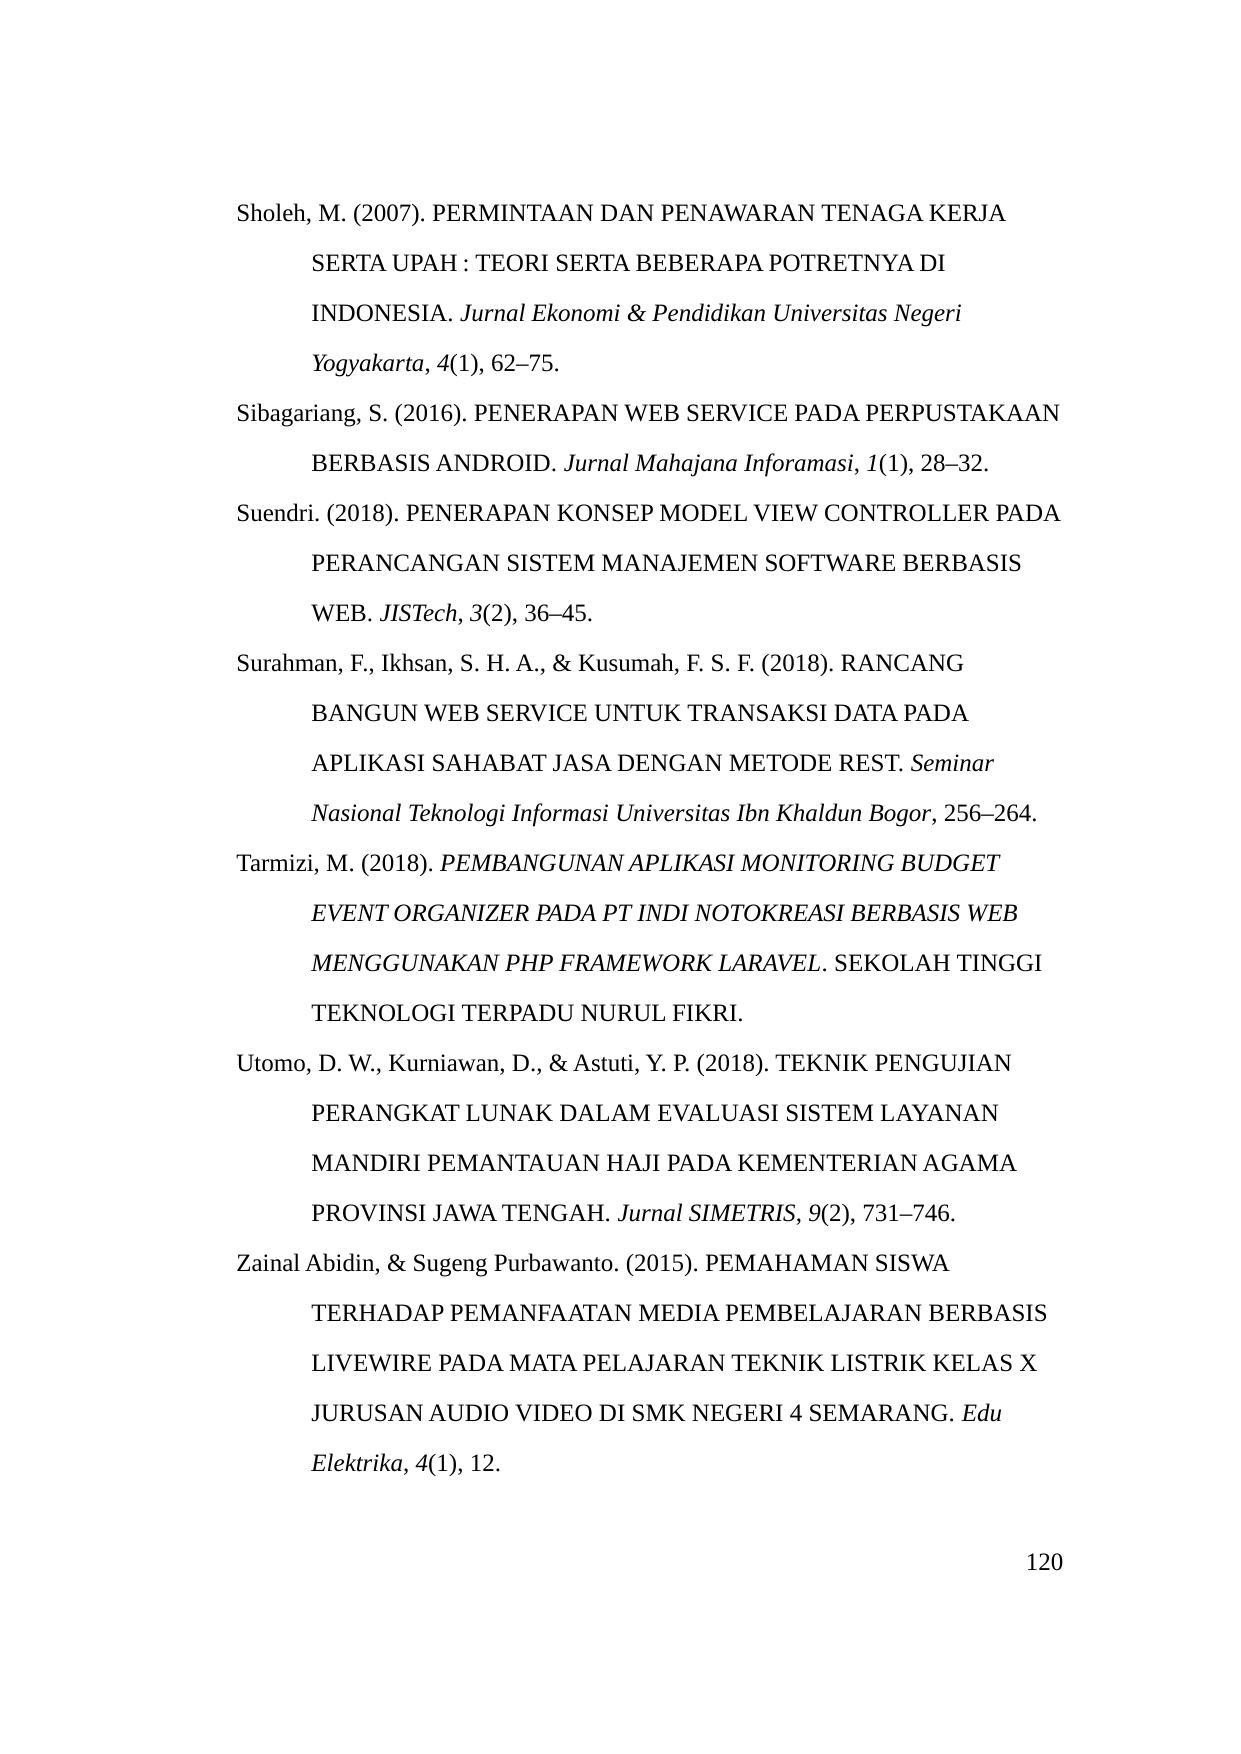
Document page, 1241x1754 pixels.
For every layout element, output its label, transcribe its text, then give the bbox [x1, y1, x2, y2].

text Tarmizi, M. (2018). PEMBANGUNAN APLIKASI MONITORING BUDGET EVENT ORGANIZER PADA PT INDI NOTOKREASI BERBASIS WEB MENGGUNAKAN PHP FRAMEWORK LARAVEL. SEKOLAH TINGGI TEKNOLOGI TERPADU NURUL FIKRI. [236, 827, 1063, 1027]
text Suendri. (2018). PENERAPAN KONSEP MODEL VIEW CONTROLLER PADA PERANCANGAN SISTEM MANAJEMEN SOFTWARE BERBASIS WEB. JISTech, 3(2), 36–45. [236, 477, 1063, 627]
text Zainal Abidin, & Sugeng Purbawanto. (2015). PEMAHAMAN SISWA TERHADAP PEMANFAATAN MEDIA PEMBELAJARAN BERBASIS LIVEWIRE PADA MATA PELAJARAN TEKNIK LISTRIK KELAS X JURUSAN AUDIO VIDEO DI SMK NEGERI 4 SEMARANG. Edu Elektrika, 4(1), 12. [236, 1227, 1063, 1477]
text Sholeh, M. (2007). PERMINTAAN DAN PENAWARAN TENAGA KERJA SERTA UPAH : TEORI SERTA BEBERAPA POTRETNYA DI INDONESIA. Jurnal Ekonomi & Pendidikan Universitas Negeri Yogyakarta, 4(1), 62–75. [236, 177, 1063, 377]
text Sibagariang, S. (2016). PENERAPAN WEB SERVICE PADA PERPUSTAKAAN BERBASIS ANDROID. Jurnal Mahajana Inforamasi, 1(1), 28–32. [236, 377, 1063, 477]
text Surahman, F., Ikhsan, S. H. A., & Kusumah, F. S. F. (2018). RANCANG BANGUN WEB SERVICE UNTUK TRANSAKSI DATA PADA APLIKASI SAHABAT JASA DENGAN METODE REST. Seminar Nasional Teknologi Informasi Universitas Ibn Khaldun Bogor, 256–264. [236, 627, 1063, 827]
text Utomo, D. W., Kurniawan, D., & Astuti, Y. P. (2018). TEKNIK PENGUJIAN PERANGKAT LUNAK DALAM EVALUASI SISTEM LAYANAN MANDIRI PEMANTAUAN HAJI PADA KEMENTERIAN AGAMA PROVINSI JAWA TENGAH. Jurnal SIMETRIS, 9(2), 731–746. [236, 1027, 1063, 1227]
